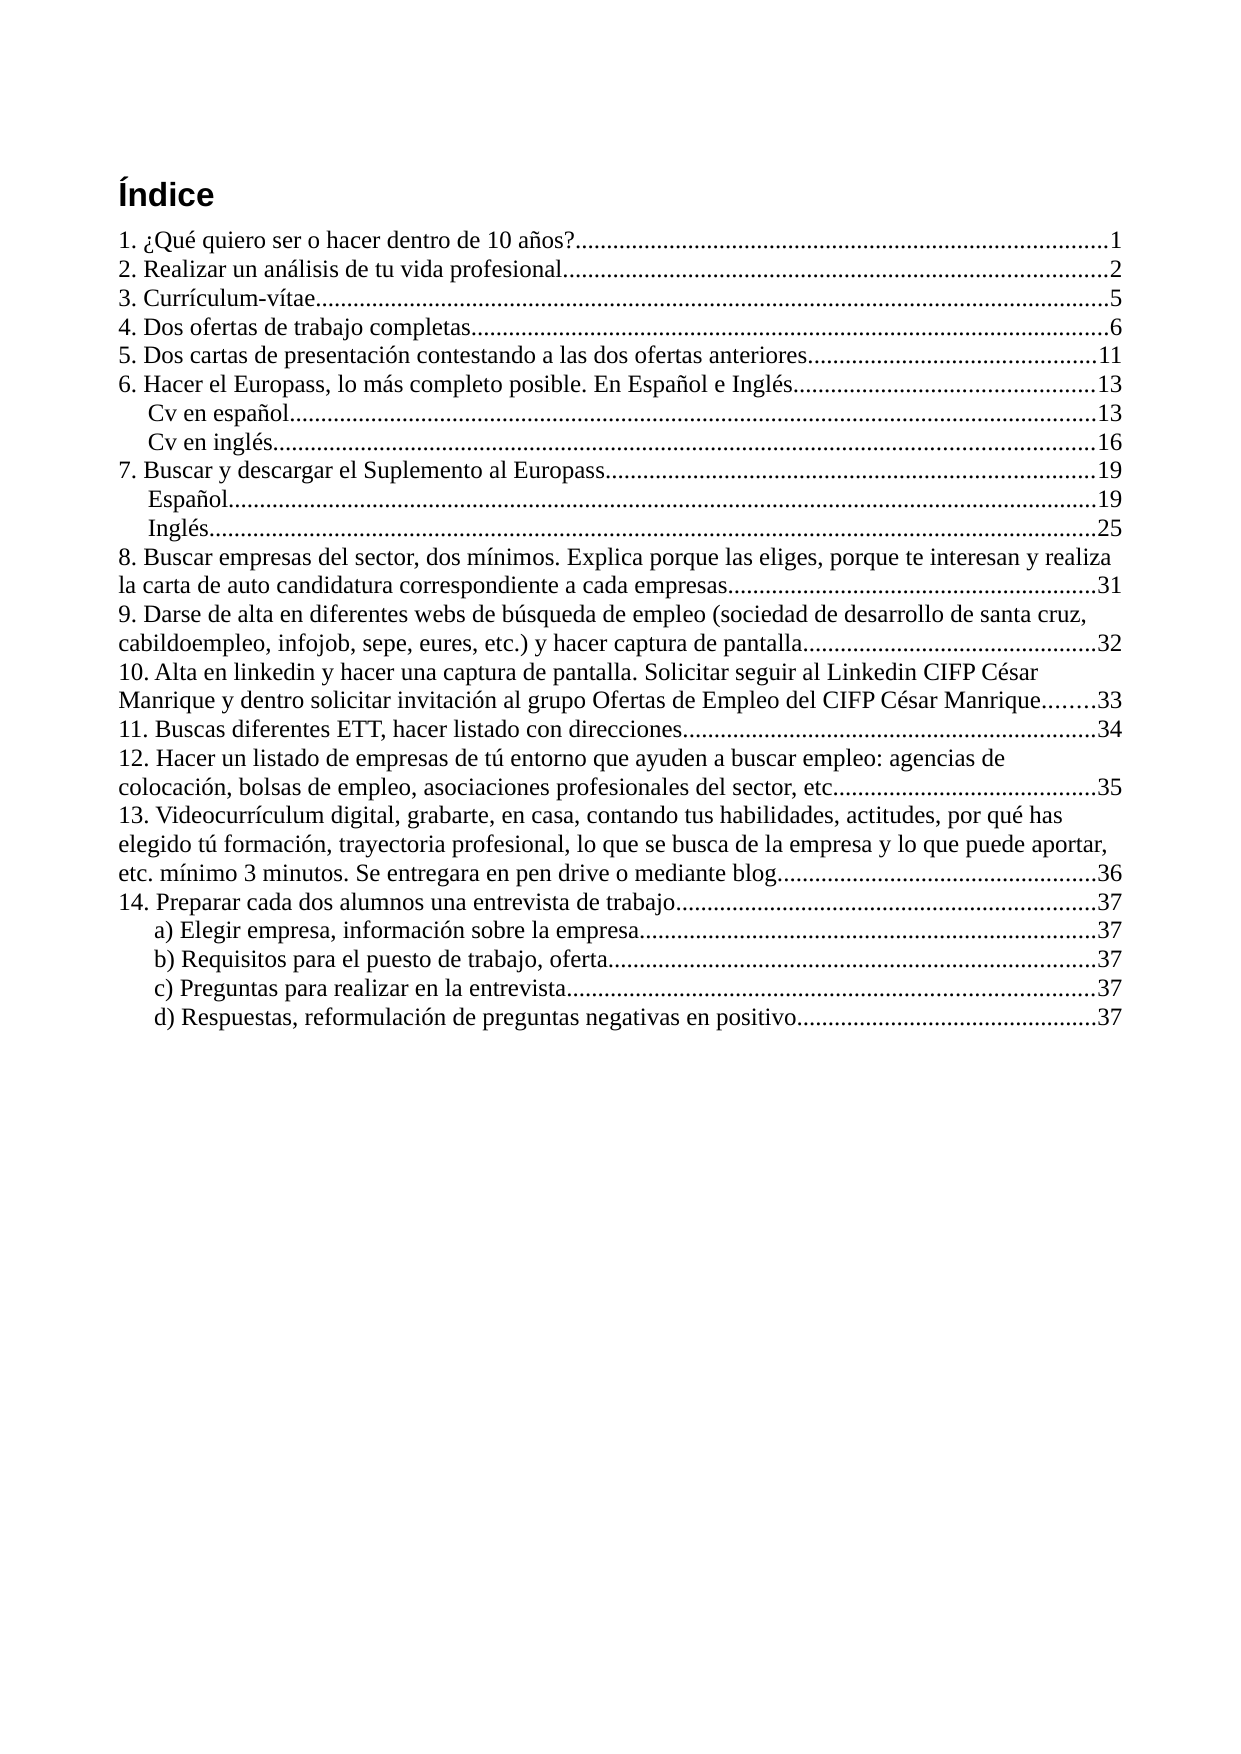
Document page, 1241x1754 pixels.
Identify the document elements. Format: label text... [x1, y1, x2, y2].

text Cv en español 13 [148, 398, 1122, 427]
text 4. Dos ofertas de trabajo completas 6 [118, 312, 1122, 341]
text 10. Alta en linkedin y hacer una captura de pantalla. Solicitar seguir al Linkedin CIFP César Manrique y dentro solicitar invitación al grupo Ofertas de Empleo del CIFP César Manrique. 33 [118, 657, 1122, 714]
text Cv en inglés 16 [148, 427, 1122, 456]
text a) Elegir empresa, información sobre la empresa 37 [148, 916, 1122, 944]
text 7. Buscar y descargar el Suplemento al Europass. 19 [118, 456, 1122, 484]
text 8. Buscar empresas del sector, dos mínimos. Explica porque las eliges, porque te interesan y realiza la carta de auto candidatura correspondiente a cada empresas 31 [118, 542, 1122, 599]
text 3. Currículum-vítae 5 [118, 283, 1122, 312]
text 5. Dos cartas de presentación contestando a las dos ofertas anteriores. 11 [118, 341, 1122, 369]
text 6. Hacer el Europass, lo más completo posible. En Español e Inglés 13 [118, 369, 1122, 398]
text 13. Videocurrículum digital, grabarte, en casa, contando tus habilidades, actitudes, por qué has elegido tú formación, trayectoria profesional, lo que se busca de la empresa y lo que puede aportar, etc. mínimo 3 minutos. Se entregara en pen drive o mediante blog. 36 [118, 801, 1122, 887]
text c) Preguntas para realizar en la entrevista 37 [148, 973, 1122, 1002]
text 9. Darse de alta en diferentes webs de búsqueda de empleo (sociedad de desarrollo de santa cruz, cabildoempleo, infojob, sepe, eures, etc.) y hacer captura de pantalla. 32 [118, 599, 1122, 657]
text 11. Buscas diferentes ETT, hacer listado con direcciones. 34 [118, 714, 1122, 743]
text d) Respuestas, reformulación de preguntas negativas en positivo. 37 [148, 1002, 1122, 1031]
text b) Requisitos para el puesto de trabajo, oferta 37 [148, 944, 1122, 973]
text 12. Hacer un listado de empresas de tú entorno que ayuden a buscar empleo: agencias de colocación, bolsas de empleo, asociaciones profesionales del sector, etc. 35 [118, 743, 1122, 801]
text Inglés 25 [148, 513, 1122, 542]
text Español 19 [148, 484, 1122, 513]
text 14. Preparar cada dos alumnos una entrevista de trabajo 37 [118, 887, 1122, 916]
text 1. ¿Qué quiero ser o hacer dentro de 10 años? 1 [118, 226, 1122, 254]
text 2. Realizar un análisis de tu vida profesional. 2 [118, 254, 1122, 283]
subtitle Índice [118, 174, 1122, 213]
